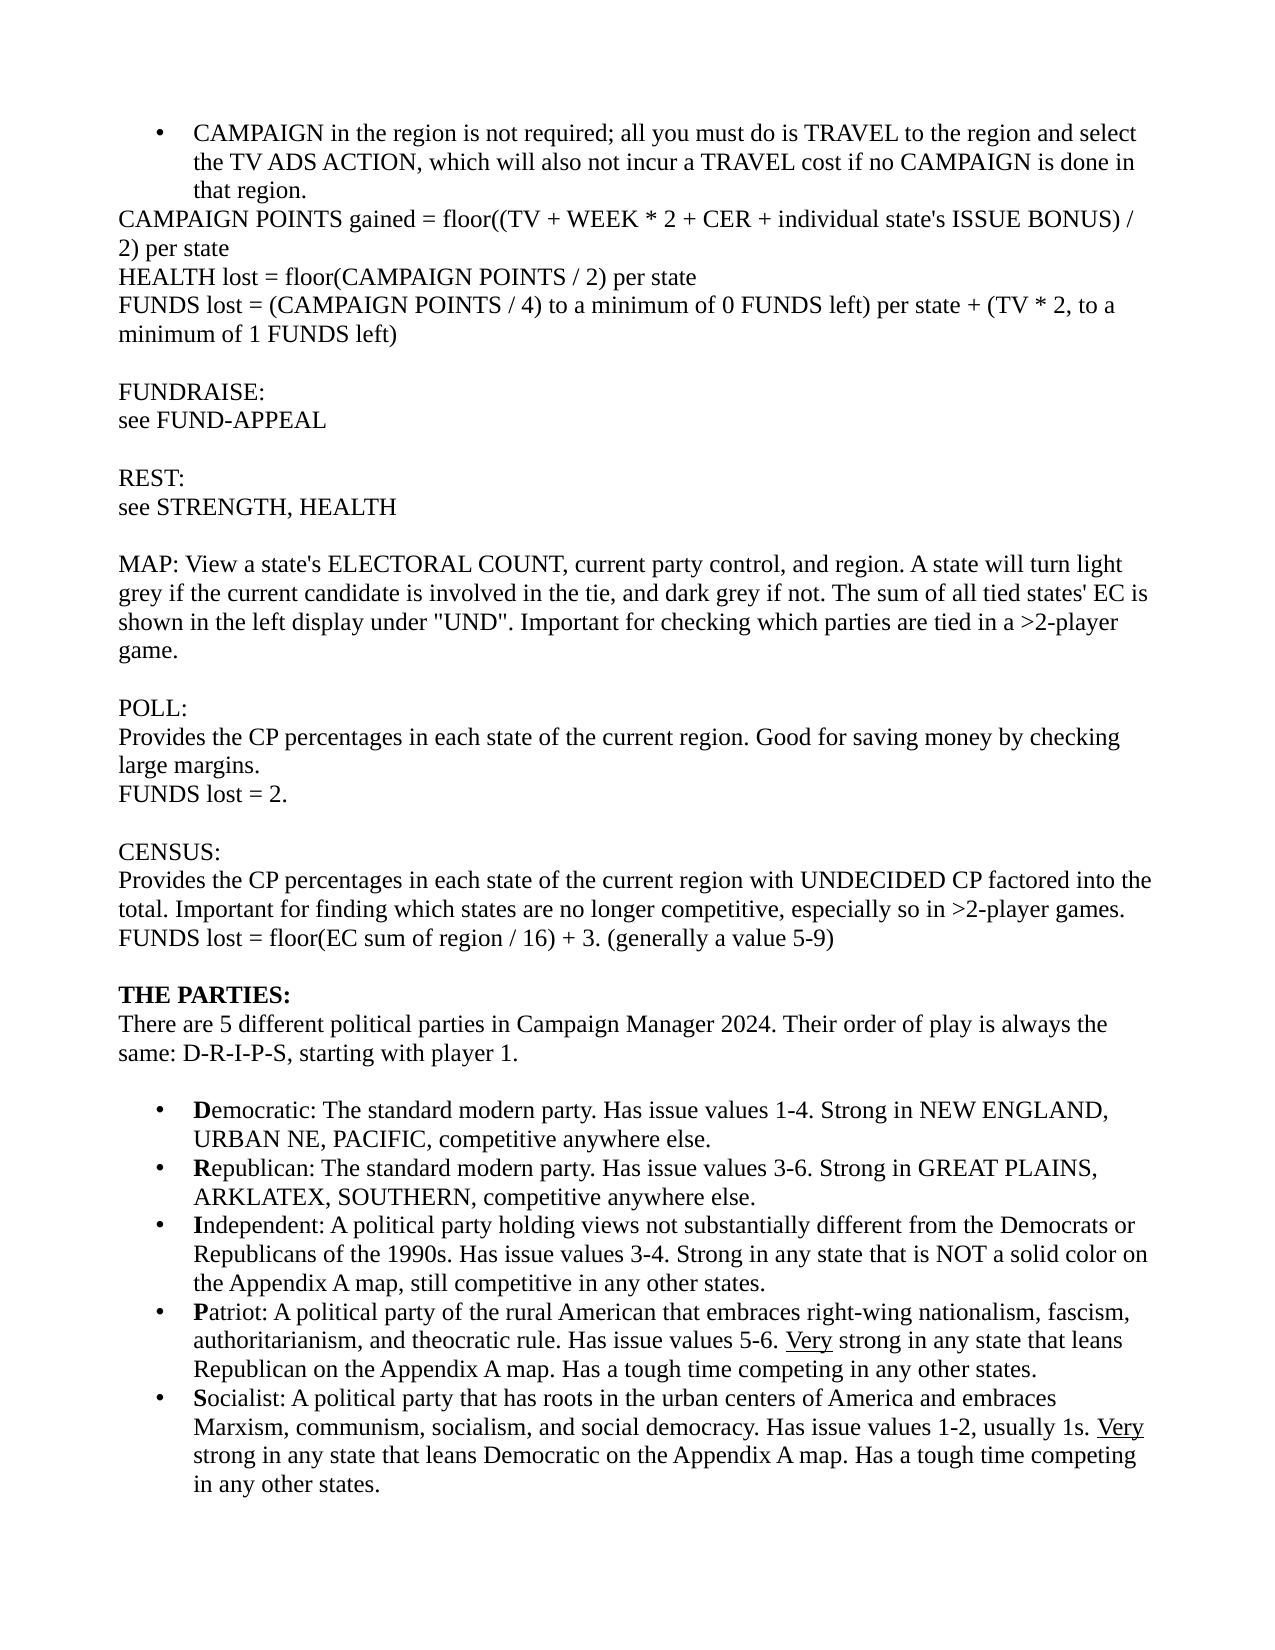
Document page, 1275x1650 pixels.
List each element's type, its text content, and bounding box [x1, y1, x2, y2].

text see STRENGTH, HEALTH [118, 492, 1157, 521]
text THE PARTIES: [118, 981, 1157, 1009]
list Independent: A political party holding views not substantially different from the Democrats or Republicans of the 1990s. Has issue values 3-4. Strong in any state that is NOT a solid color on the Appendix A map, still competitive in any other states. [156, 1211, 1157, 1297]
text HEALTH lost = floor(CAMPAIGN POINTS / 2) per state [118, 262, 1157, 291]
list CAMPAIGN in the region is not required; all you must do is TRAVEL to the region and select the TV ADS ACTION, which will also not incur a TRAVEL cost if no CAMPAIGN is done in that region. [156, 118, 1157, 204]
list Patriot: A political party of the rural American that embraces right-wing nationalism, fascism, authoritarianism, and theocratic rule. Has issue values 5-6. Very strong in any state that leans Republican on the Appendix A map. Has a tough time competing in any other states. [156, 1297, 1157, 1383]
text FUNDS lost = 2. [118, 779, 1157, 808]
text CAMPAIGN POINTS gained = floor((TV + WEEK * 2 + CER + individual state's ISSUE BONUS) / 2) per state [118, 204, 1157, 262]
text POLL: [118, 693, 1157, 722]
text There are 5 different political parties in Campaign Manager 2024. Their order of play is always the same: D-R-I-P-S, starting with player 1. [118, 1009, 1157, 1067]
text Provides the CP percentages in each state of the current region with UNDECIDED CP factored into the total. Important for finding which states are no longer competitive, especially so in >2-player games. [118, 866, 1157, 923]
text CENSUS: [118, 837, 1157, 866]
list Democratic: The standard modern party. Has issue values 1-4. Strong in NEW ENGLAND, URBAN NE, PACIFIC, competitive anywhere else. [156, 1096, 1157, 1153]
text FUNDRAISE: [118, 377, 1157, 406]
text FUNDS lost = floor(EC sum of region / 16) + 3. (generally a value 5-9) [118, 923, 1157, 952]
text Provides the CP percentages in each state of the current region. Good for saving money by checking large margins. [118, 722, 1157, 779]
text FUNDS lost = (CAMPAIGN POINTS / 4) to a minimum of 0 FUNDS left) per state + (TV * 2, to a minimum of 1 FUNDS left) [118, 291, 1157, 348]
list Republican: The standard modern party. Has issue values 3-6. Strong in GREAT PLAINS, ARKLATEX, SOUTHERN, competitive anywhere else. [156, 1153, 1157, 1211]
text REST: [118, 463, 1157, 492]
list Socialist: A political party that has roots in the urban centers of America and embraces Marxism, communism, socialism, and social democracy. Has issue values 1-2, usually 1s. Very strong in any state that leans Democratic on the Appendix A map. Has a tough time competing in any other states. [156, 1383, 1157, 1498]
text see FUND-APPEAL [118, 406, 1157, 434]
text MAP: View a state's ELECTORAL COUNT, current party control, and region. A state will turn light grey if the current candidate is involved in the tie, and dark grey if not. The sum of all tied states' EC is shown in the left display under "UND". Important for checking which parties are tied in a >2-player game. [118, 549, 1157, 664]
